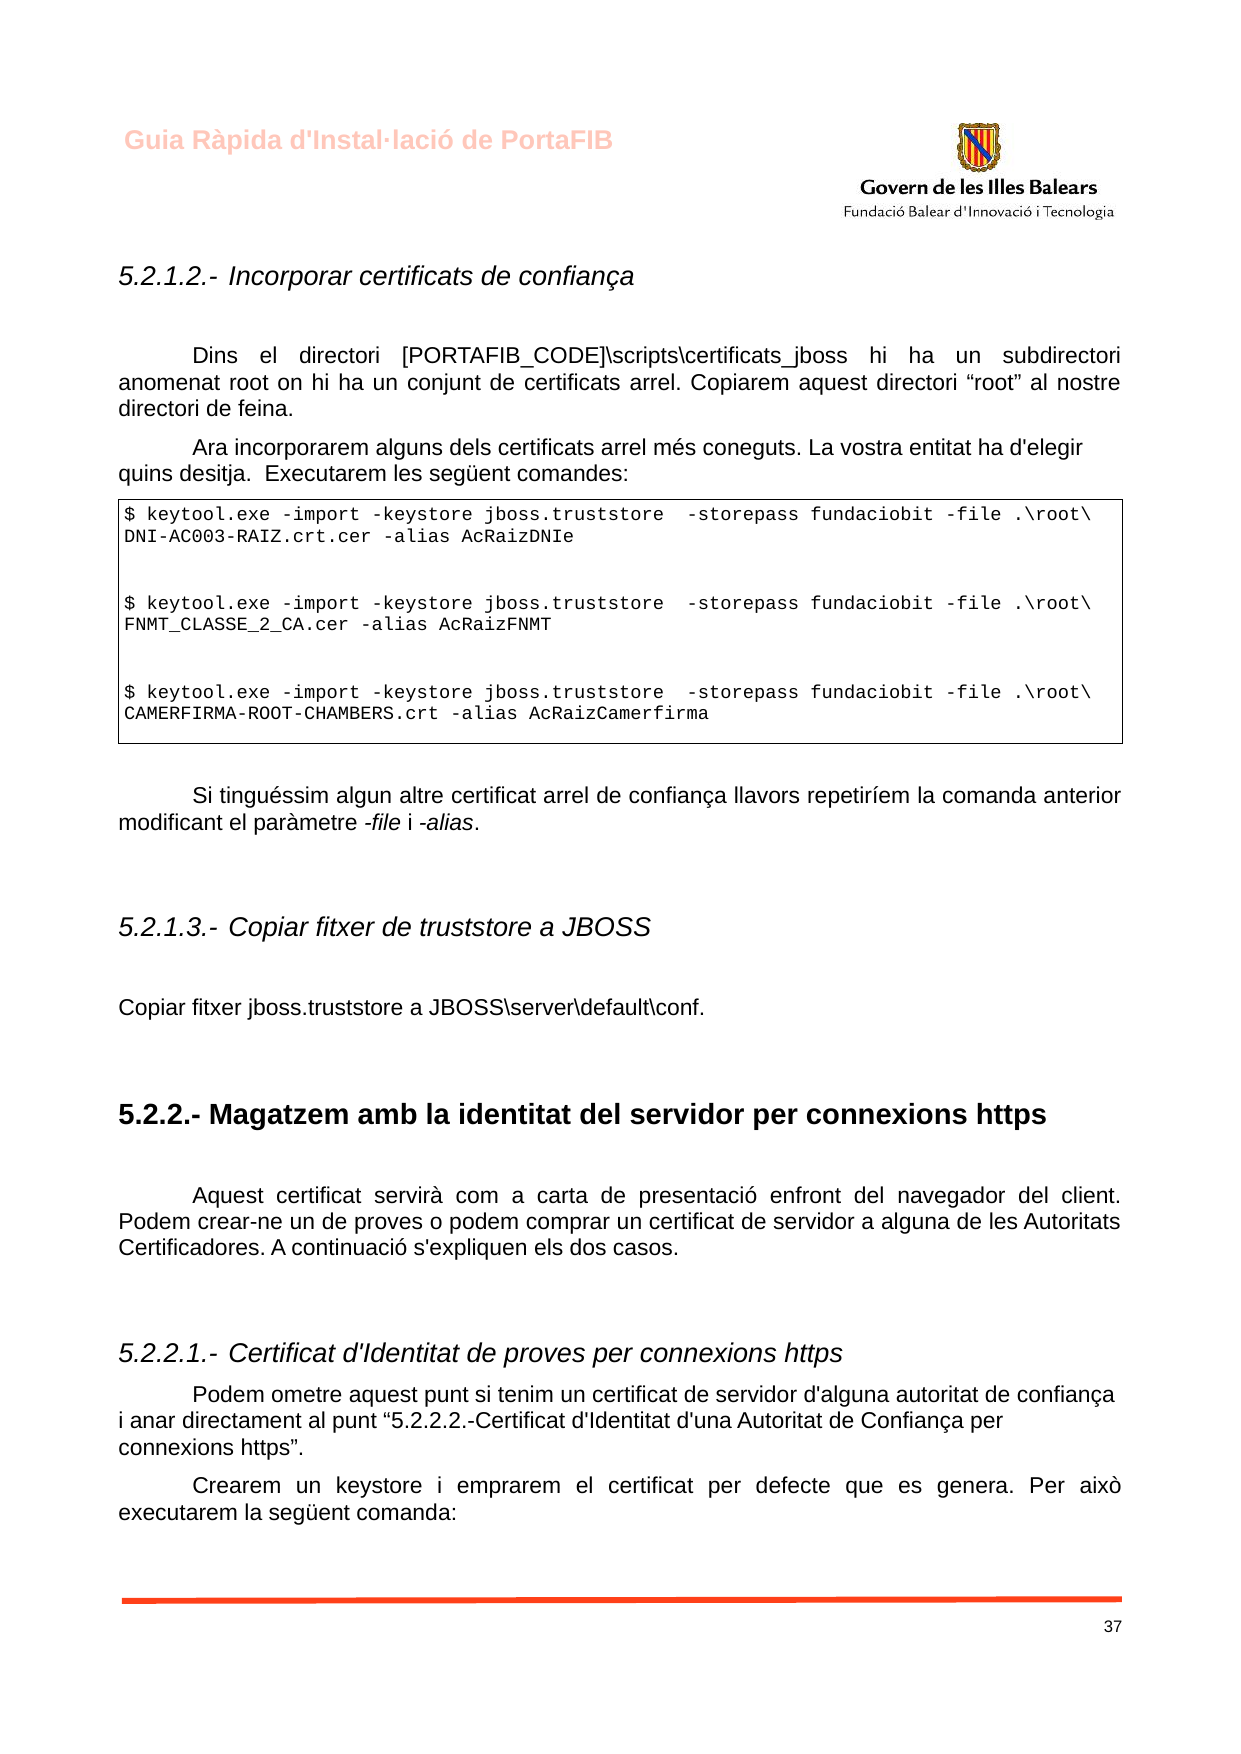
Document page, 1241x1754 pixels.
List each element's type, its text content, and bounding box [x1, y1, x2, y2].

text Podem ometre aquest punt si tenim un certificat de servidor d'alguna autoritat de confiança i anar directament al punt “5.2.2.2.-Certificat d'Identitat d'una Autoritat de Confiança per connexions https”. [118, 1381, 1122, 1460]
text Dins el directori [PORTAFIB_CODE]\scripts\certificats_jboss hi ha un subdirectori anomenat root on hi ha un conjunt de certificats arrel. Copiarem aquest directori “root” al nostre directori de feina. [118, 342, 1122, 422]
text Aquest certificat servirà com a carta de presentació enfront del navegador del client. Podem crear-ne un de proves o podem comprar un certificat de servidor a alguna de les Autoritats Certificadores. A continuació s'expliquen els dos casos. [118, 1182, 1122, 1261]
subtitle Magatzem amb la identitat del servidor per connexions https [118, 1097, 1122, 1130]
text Crearem un keystore i emprarem el certificat per defecte que es genera. Per això executarem la següent comanda: [118, 1472, 1122, 1525]
text Copiar fitxer jboss.truststore a JBOSS\server\default\conf. [118, 994, 1122, 1020]
table_header $ keytool.exe -import -keystore jboss.truststore -storepass fundaciobit -file .\root\DNI-AC003-RAIZ.crt.cer -alias AcRaizDNIe $ keytool.exe -import -keystore jboss.truststore -storepass fundaciobit -file .\root\FNMT_CLASSE_2_CA.cer -alias AcRaizFNMT $ keytool.exe -import -keystore jboss.truststore -storepass fundaciobit -file .\root\CAMERFIRMA-ROOT-CHAMBERS.crt -alias AcRaizCamerfirma [119, 500, 1122, 743]
text Ara incorporarem alguns dels certificats arrel més coneguts. La vostra entitat ha d'elegir quins desitja. Executarem les següent comandes: [118, 434, 1122, 487]
subtitle Certificat d'Identitat de proves per connexions https [118, 1337, 1122, 1368]
subtitle Copiar fitxer de truststore a JBOSS [118, 911, 1122, 943]
subtitle Incorporar certificats de confiança [118, 260, 1122, 291]
text Si tinguéssim algun altre certificat arrel de confiança llavors repetiríem la comanda anterior modificant el paràmetre -file i -alias. [118, 782, 1122, 835]
picture [840, 123, 1117, 220]
